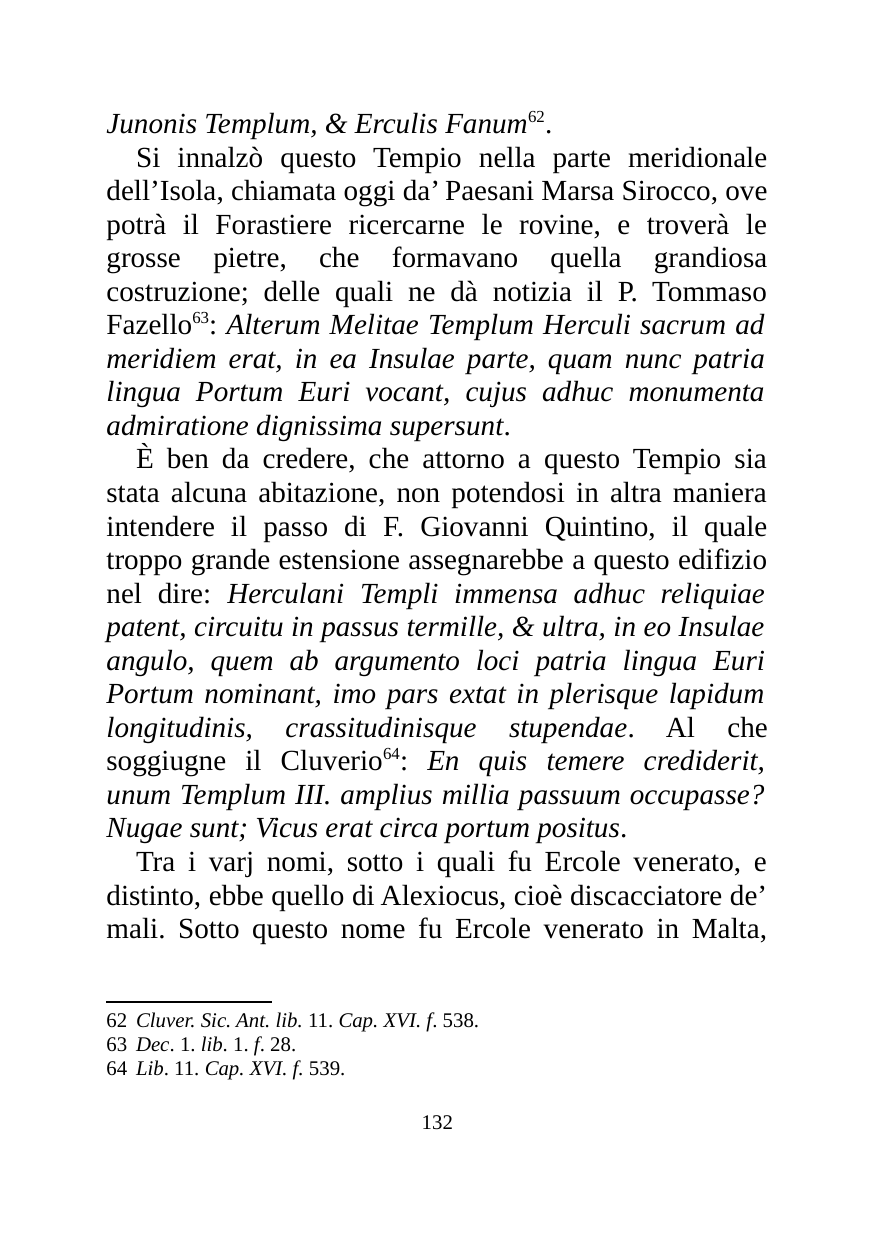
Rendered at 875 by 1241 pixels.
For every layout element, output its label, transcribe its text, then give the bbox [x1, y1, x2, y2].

text Lib. 11. Cap. XVI. f. 539. [106, 1056, 768, 1080]
text Junonis Templum, & Erculis Fanum. [106, 106, 768, 140]
text Cluver. Sic. Ant. lib. 11. Cap. XVI. f. 538. [106, 1008, 768, 1032]
text Si innalzò questo Tempio nella parte meridionale dell’Isola, chiamata oggi da’ Paesani Marsa Sirocco, ove potrà il Forastiere ricercarne le rovine, e troverà le grosse pietre, che formavano quella grandiosa costruzione; delle quali ne dà notizia il P. Tommaso Fazello: Alterum Melitae Templum Herculi sacrum ad meridiem erat, in ea Insulae parte, quam nunc patria lingua Portum Euri vocant, cujus adhuc monumenta admiratione dignissima supersunt. [106, 140, 768, 442]
text È ben da credere, che attorno a questo Tempio sia stata alcuna abitazione, non potendosi in altra maniera intendere il passo di F. Giovanni Quintino, il quale troppo grande estensione assegnarebbe a questo edifizio nel dire: Herculani Templi immensa adhuc reliquiae patent, circuitu in passus termille, & ultra, in eo Insulae angulo, quem ab argumento loci patria lingua Euri Portum nominant, imo pars extat in plerisque lapidum longitudinis, crassitudinisque stupendae. Al che soggiugne il Cluverio: En quis temere crediderit, unum Templum III. amplius millia passuum occupasse? Nugae sunt; Vicus erat circa portum positus. [106, 442, 768, 844]
text Dec. 1. lib. 1. f. 28. [106, 1032, 768, 1056]
text Tra i varj nomi, sotto i quali fu Ercole venerato, e distinto, ebbe quello di Alexiocus, cioè discacciatore de’ mali. Sotto questo nome fu Ercole venerato in Malta, [106, 844, 768, 945]
